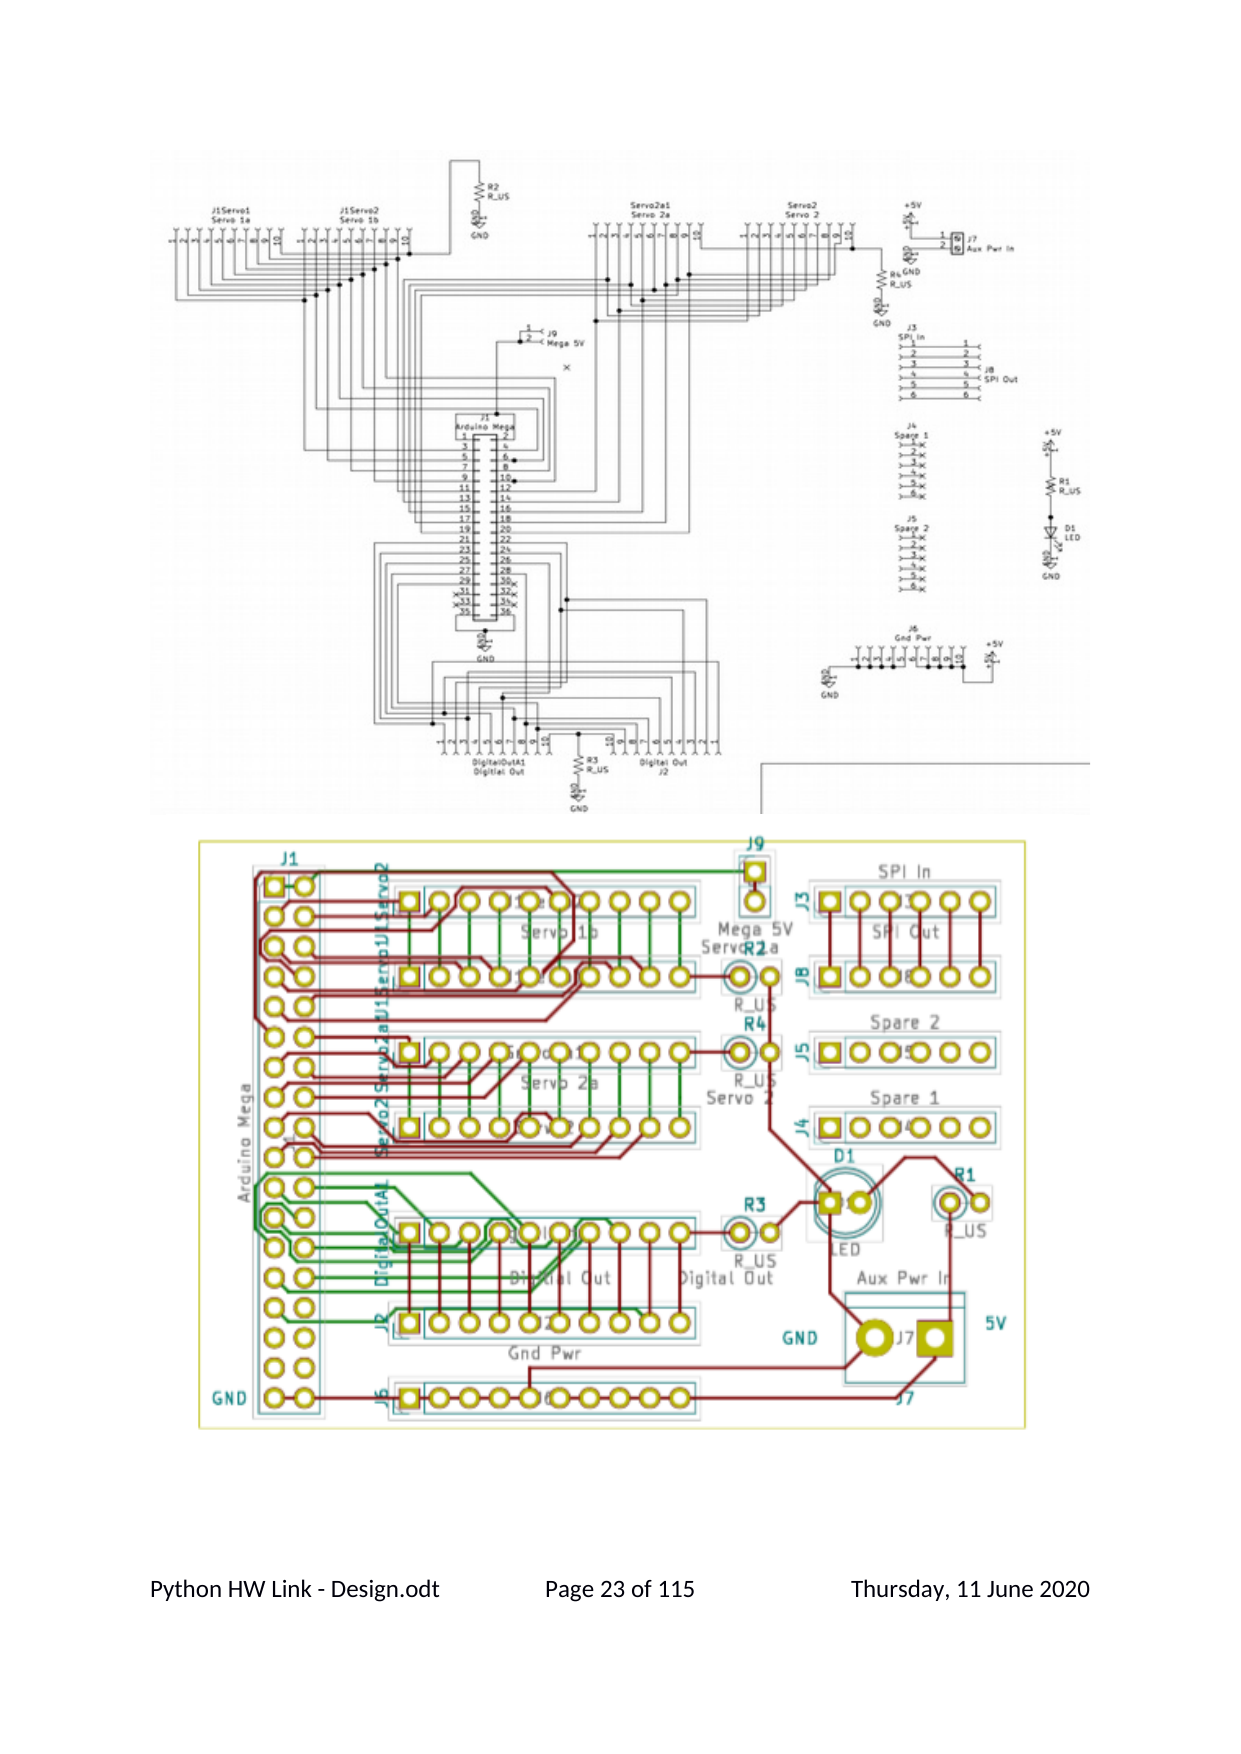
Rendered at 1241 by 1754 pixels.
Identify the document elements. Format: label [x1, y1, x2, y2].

picture [150, 150, 1091, 1479]
